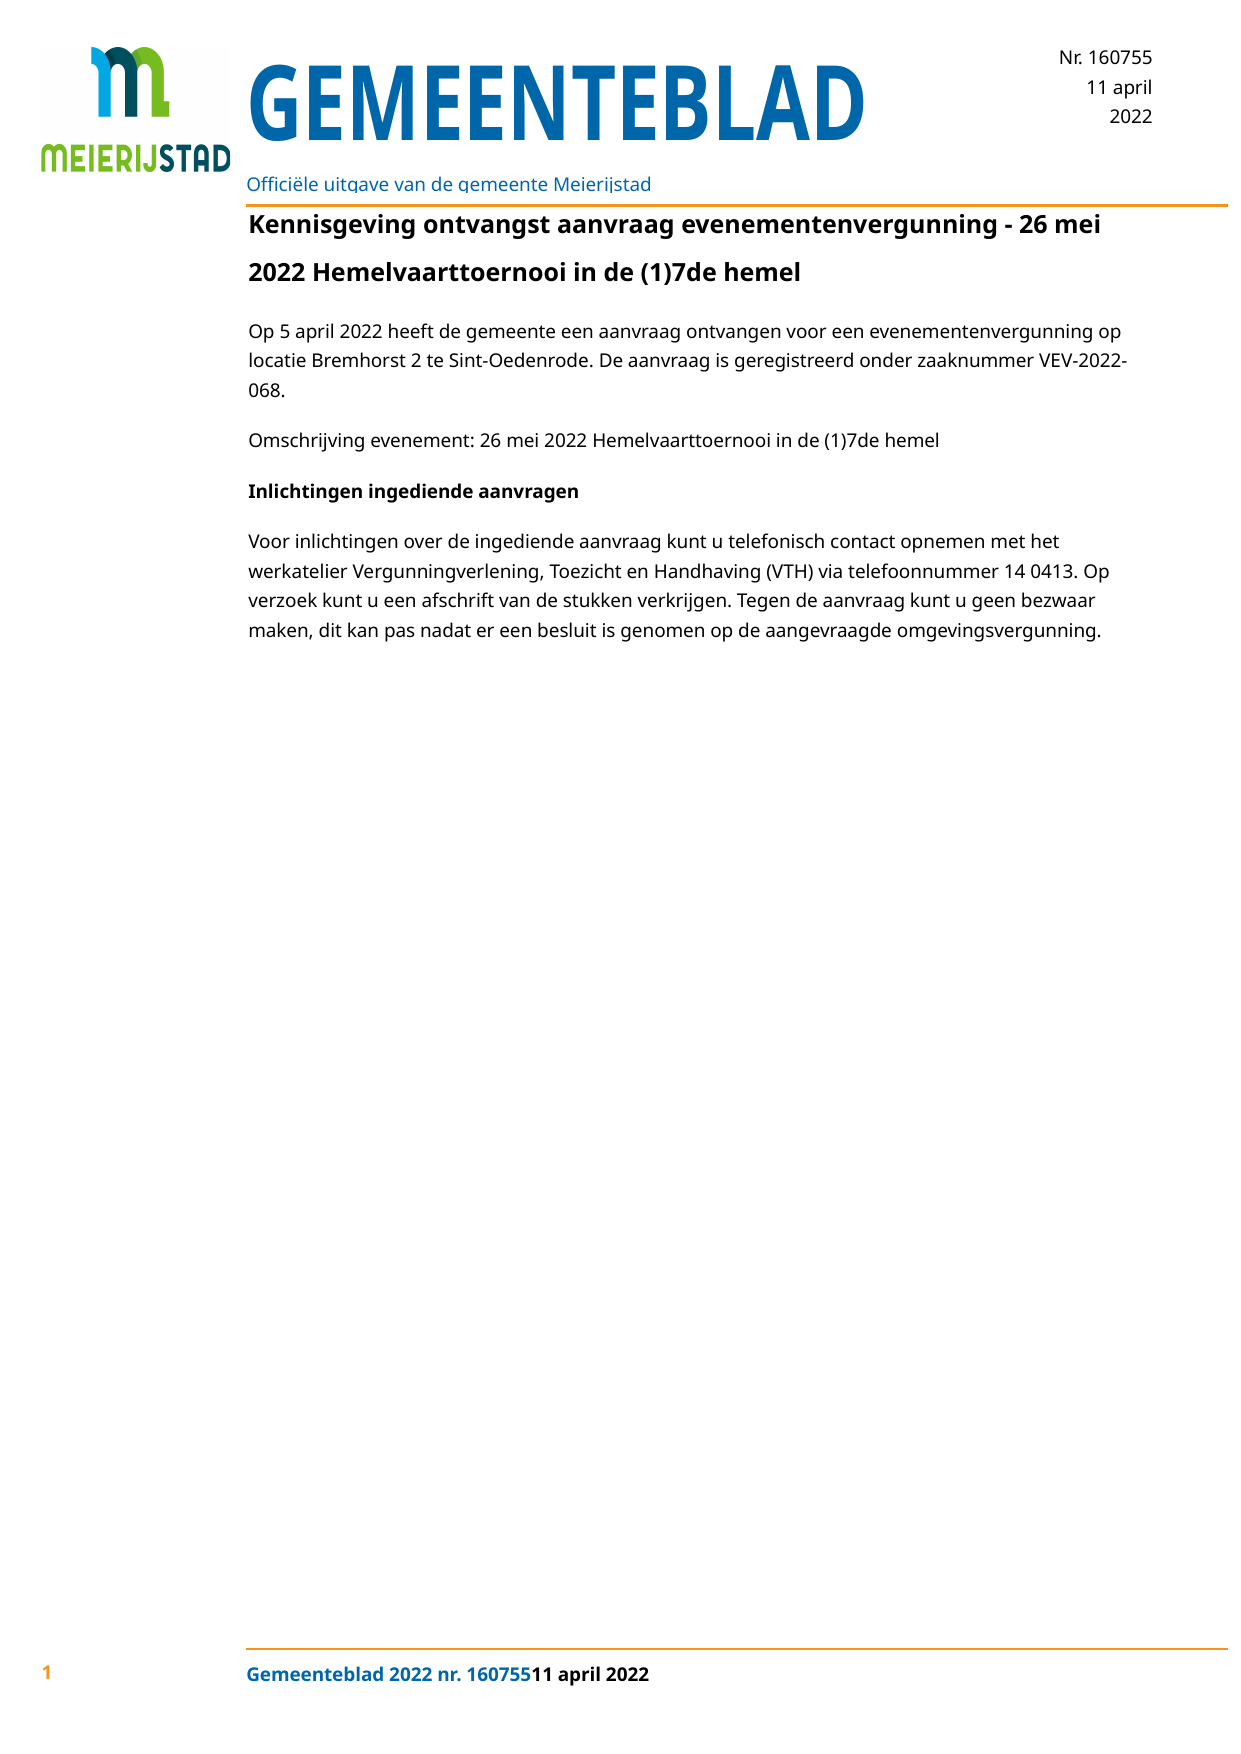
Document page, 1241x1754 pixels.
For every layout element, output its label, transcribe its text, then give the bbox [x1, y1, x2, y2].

text Inlichtingen ingediende aanvragen [248, 478, 1152, 504]
text Kennisgeving ontvangst aanvraag evenementenvergunning - 26 mei 2022 Hemelvaarttoernooi in de (1)7de hemel [248, 207, 1152, 288]
text Op 5 april 2022 heeft de gemeente een aanvraag ontvangen voor een evenementenvergunning op locatie Bremhorst 2 te Sint-Oedenrode. De aanvraag is geregistreerd onder zaaknummer VEV-2022-068. [248, 318, 1152, 403]
picture [41, 47, 231, 172]
text Voor inlichtingen over de ingediende aanvraag kunt u telefonisch contact opnemen met het werkatelier Vergunningverlening, Toezicht en Handhaving (VTH) via telefoonnummer 14 0413. Op verzoek kunt u een afschrift van de stukken verkrijgen. Tegen de aanvraag kunt u geen bezwaar maken, dit kan pas nadat er een besluit is genomen op de aangevraagde omgevingsvergunning. [248, 528, 1152, 643]
text Omschrijving evenement: 26 mei 2022 Hemelvaarttoernooi in de (1)7de hemel [248, 427, 1152, 453]
